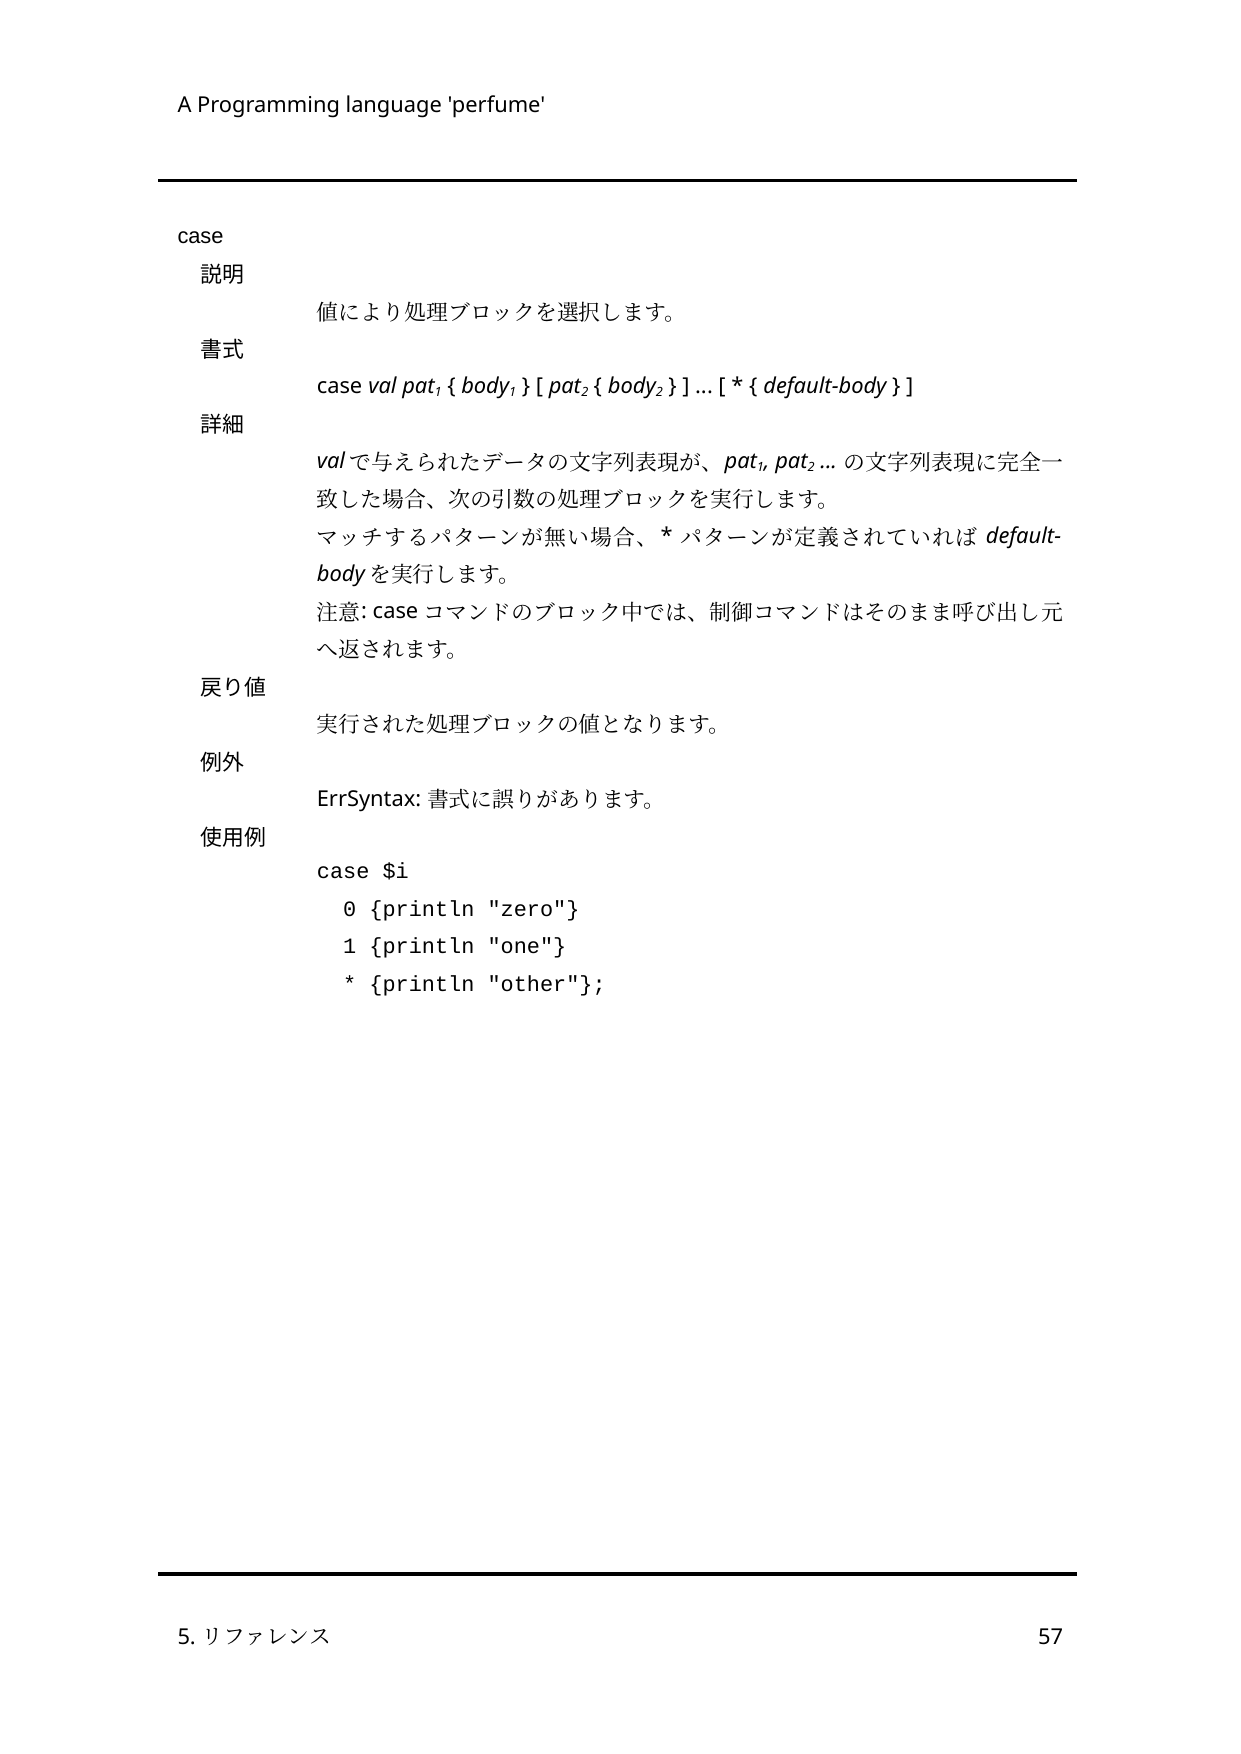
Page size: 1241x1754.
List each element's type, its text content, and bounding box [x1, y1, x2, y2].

table_cell 例外 [200, 742, 317, 817]
table_cell ErrSyntax: 書式に誤りがあります。 [317, 742, 1063, 817]
table_cell 書式 [200, 329, 317, 404]
table_cell 戻り値 [200, 667, 317, 742]
table_header 値により処理ブロックを選択します。 [317, 254, 1063, 329]
table_header 説明 [200, 254, 317, 329]
table_cell 使用例 [200, 817, 317, 1004]
table_cell case $i 0 {println "zero"} 1 {println "one"} * {println "other"}; [317, 817, 1063, 1004]
table_cell 詳細 [200, 404, 317, 667]
table_cell valで与えられたデータの文字列表現が、pat1, pat2 ... の文字列表現に完全一致した場合、次の引数の処理ブロックを実行します。 マッチするパターンが無い場合、* パターンが定義されていれば default-bodyを実行します。 注意: caseコマンドのブロック中では、制御コマンドはそのまま呼び出し元へ返されます。 [317, 404, 1063, 667]
table_cell case val pat1 { body1 } [ pat2 { body2 } ] ... [ * { default-body } ] [317, 329, 1063, 404]
table_cell 実行された処理ブロックの値となります。 [317, 667, 1063, 742]
subtitle case [177, 217, 1063, 254]
